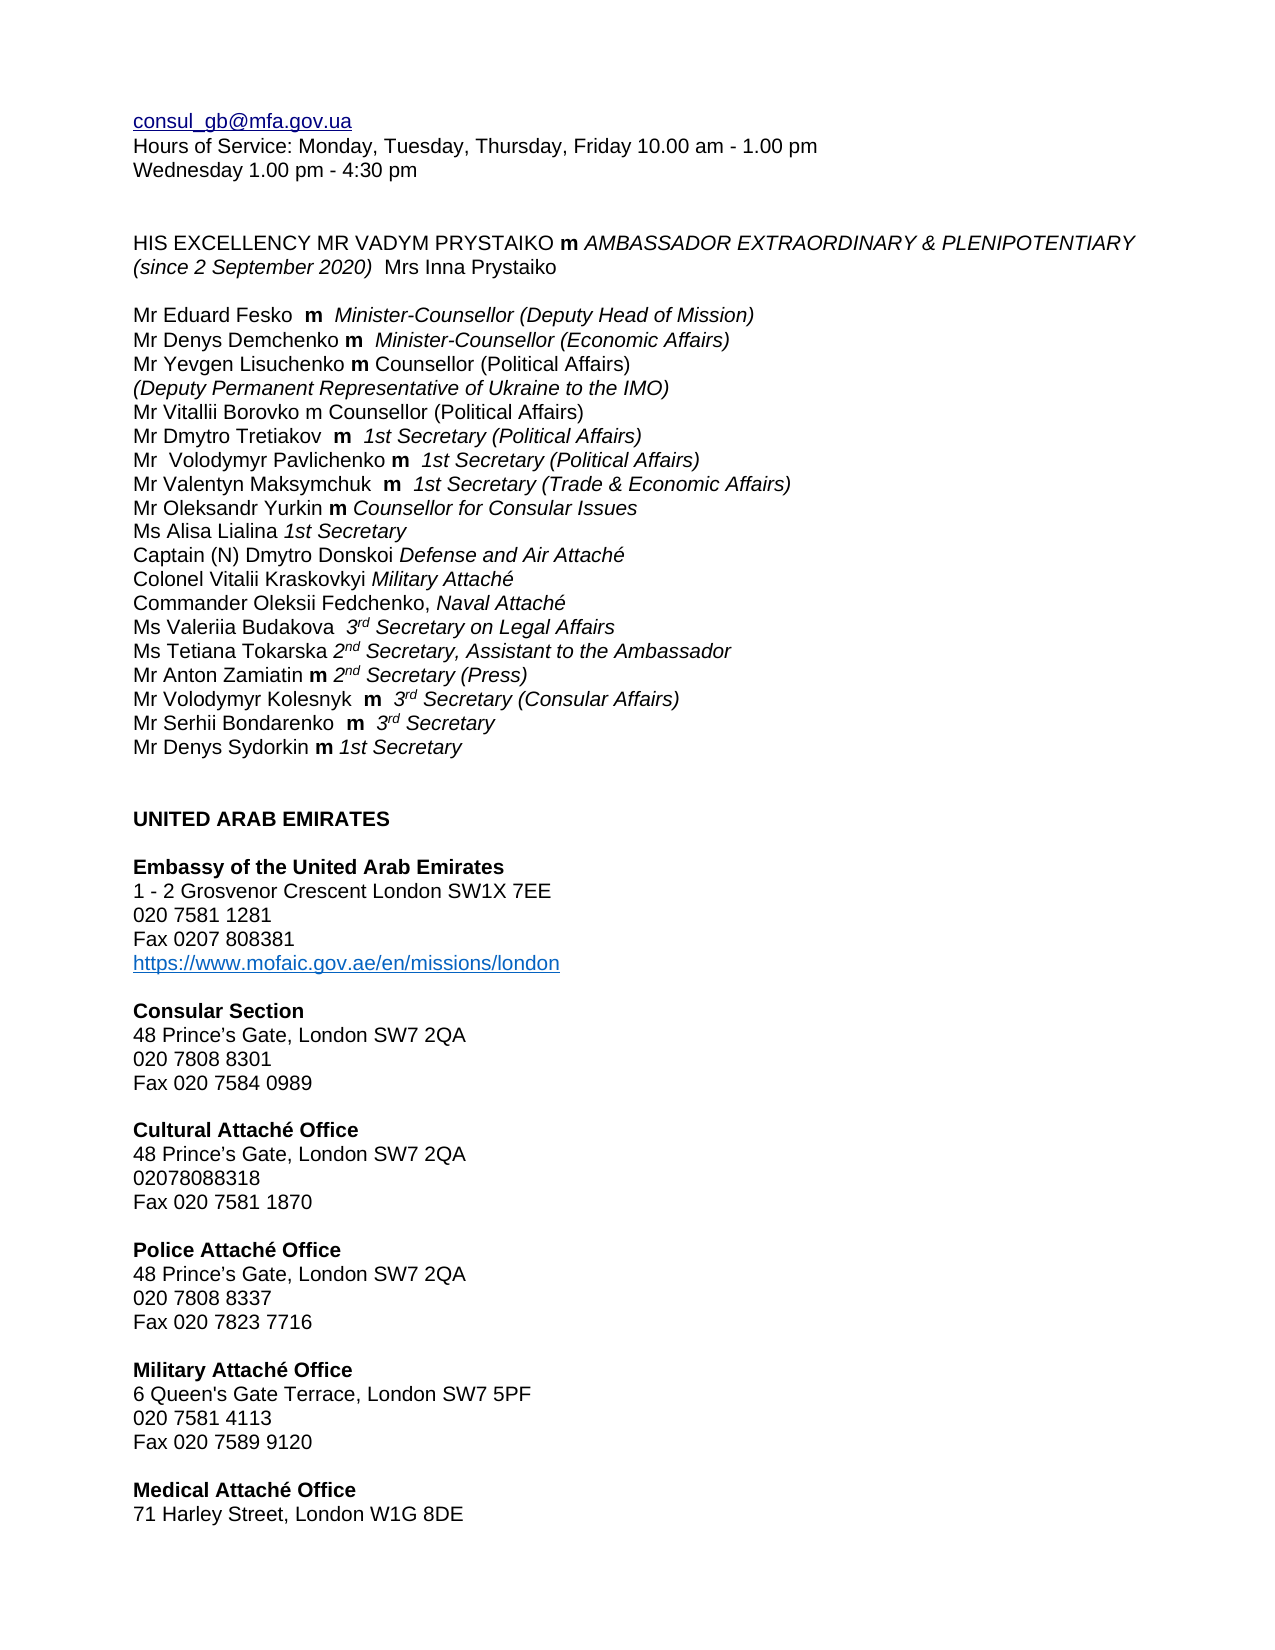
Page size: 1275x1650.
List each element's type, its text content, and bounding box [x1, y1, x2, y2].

text 48 Prince’s Gate, London SW7 2QA [133, 1262, 1181, 1286]
text Fax 020 7589 9120 [133, 1430, 1181, 1454]
text Military Attaché Office [133, 1358, 1181, 1382]
text Ms Valeriia Budakova 3rd Secretary on Legal Affairs [133, 615, 1181, 639]
text 02078088318 [133, 1166, 1181, 1190]
text https://www.mofaic.gov.ae/en/missions/london [133, 951, 1181, 974]
text (Deputy Permanent Representative of Ukraine to the IMO) [133, 376, 1181, 399]
text Captain (N) Dmytro Donskoi Defense and Air Attaché [133, 543, 1181, 567]
text 48 Prince’s Gate, London SW7 2QA [133, 1142, 1181, 1166]
text Mr Oleksandr Yurkin m Counsellor for Consular Issues [133, 495, 1181, 519]
text Mr Yevgen Lisuchenko m Counsellor (Political Affairs) [133, 352, 1181, 376]
text 020 7808 8337 [133, 1286, 1181, 1310]
text 6 Queen's Gate Terrace, London SW7 5PF [133, 1382, 1181, 1406]
text Mr Eduard Fesko m Minister-Counsellor (Deputy Head of Mission) [133, 303, 1181, 327]
text UNITED ARAB EMIRATES [133, 807, 1181, 831]
text Embassy of the United Arab Emirates [133, 855, 1181, 879]
text consul_gb@mfa.gov.ua [133, 106, 1181, 134]
text Medical Attaché Office [133, 1478, 1181, 1502]
text Hours of Service: Monday, Tuesday, Thursday, Friday 10.00 am - 1.00 pm [133, 134, 1181, 158]
text 020 7808 8301 [133, 1046, 1181, 1070]
text Mr Valentyn Maksymchuk m 1st Secretary (Trade & Economic Affairs) [133, 471, 1181, 495]
text Mr Denys Sydorkin m 1st Secretary [133, 735, 1181, 759]
text Mr Denys Demchenko m Minister-Counsellor (Economic Affairs) [133, 328, 1181, 352]
text Consular Section [133, 998, 1181, 1022]
text Police Attaché Office [133, 1238, 1181, 1262]
text 020 7581 1281 [133, 903, 1181, 927]
text Mr Serhii Bondarenko m 3rd Secretary [133, 711, 1181, 735]
text Fax 020 7581 1870 [133, 1190, 1181, 1214]
text 020 7581 4113 [133, 1406, 1181, 1430]
text Mr Volodymyr Kolesnyk m 3rd Secretary (Consular Affairs) [133, 687, 1181, 711]
text Mr Dmytro Tretiakov m 1st Secretary (Political Affairs) [133, 423, 1181, 447]
text 48 Prince’s Gate, London SW7 2QA [133, 1022, 1181, 1046]
text Mr Anton Zamiatin m 2nd Secretary (Press) [133, 663, 1181, 687]
text Fax 0207 808381 [133, 927, 1181, 951]
text 71 Harley Street, London W1G 8DE [133, 1502, 1181, 1526]
text Mr Vitallii Borovko m Counsellor (Political Affairs) [133, 399, 1181, 423]
text Ms Alisa Lialina 1st Secretary [133, 519, 1181, 543]
text 1 - 2 Grosvenor Crescent London SW1X 7EE [133, 879, 1181, 903]
text Fax 020 7823 7716 [133, 1310, 1181, 1334]
text Fax 020 7584 0989 [133, 1070, 1181, 1094]
text Colonel Vitalii Kraskovkyi Military Attaché [133, 567, 1181, 591]
text Commander Oleksii Fedchenko, Naval Attaché [133, 591, 1181, 615]
text Wednesday 1.00 pm - 4:30 pm [133, 158, 1181, 182]
text HIS EXCELLENCY MR VADYM PRYSTAIKO m AMBASSADOR EXTRAORDINARY & PLENIPOTENTIARY [133, 231, 1181, 254]
text (since 2 September 2020) Mrs Inna Prystaiko [133, 255, 1181, 279]
text Cultural Attaché Office [133, 1118, 1181, 1142]
text Ms Tetiana Tokarska 2nd Secretary, Assistant to the Ambassador [133, 639, 1181, 663]
text Mr Volodymyr Pavlichenko m 1st Secretary (Political Affairs) [133, 447, 1181, 471]
